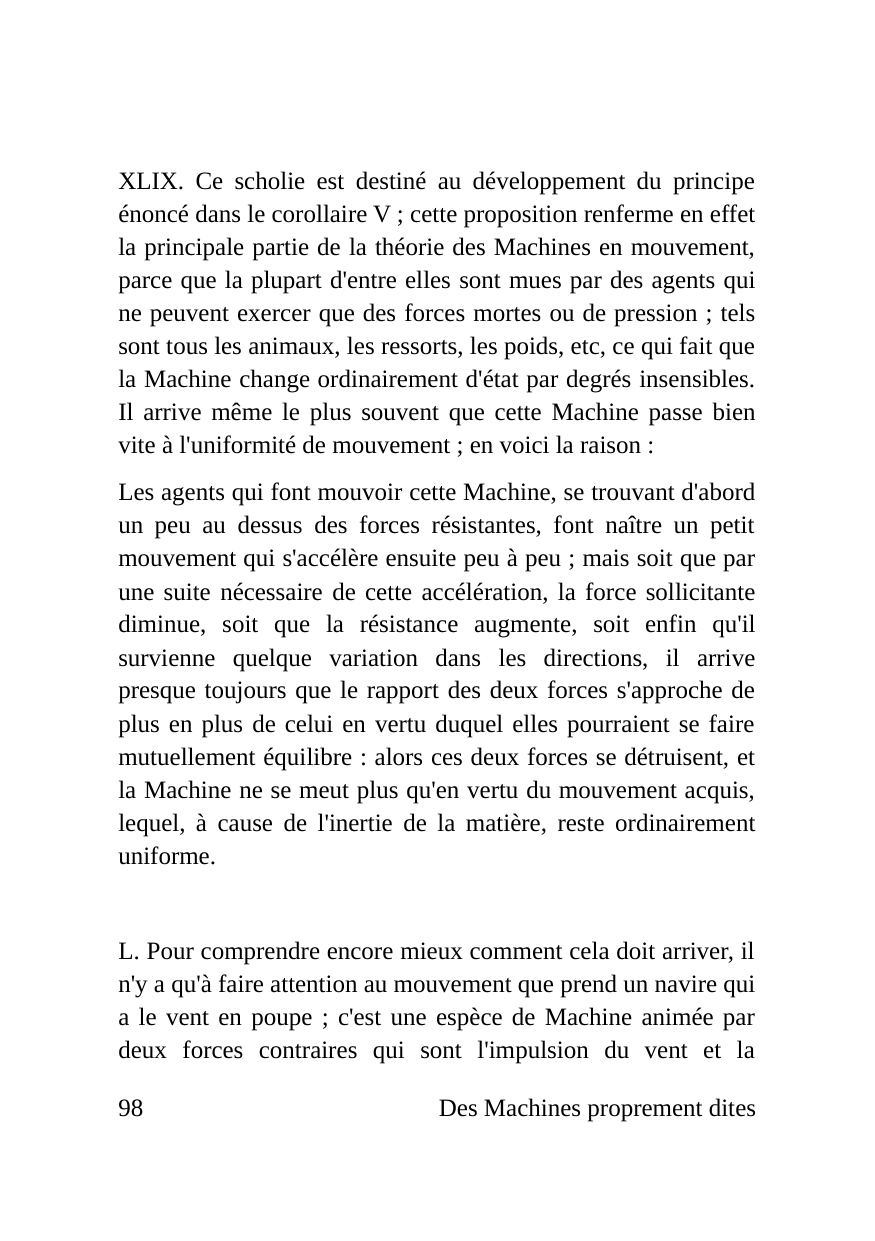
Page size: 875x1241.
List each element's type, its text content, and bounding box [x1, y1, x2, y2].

text XLIX. Ce scholie est destiné au développement du principe énoncé dans le corollaire V ; cette proposition renferme en effet la principale partie de la théorie des Machines en mouvement, parce que la plupart d'entre elles sont mues par des agents qui ne peuvent exercer que des forces mortes ou de pression ; tels sont tous les animaux, les ressorts, les poids, etc, ce qui fait que la Machine change ordinairement d'état par degrés insensibles. Il arrive même le plus souvent que cette Machine passe bien vite à l'uniformité de mouvement ; en voici la raison : [118, 166, 756, 459]
text L. Pour comprendre encore mieux comment cela doit arriver, il n'y a qu'à faire attention au mouvement que prend un navire qui a le vent en poupe ; c'est une espèce de Machine animée par deux forces contraires qui sont l'impulsion du vent et la [118, 936, 756, 1064]
text Les agents qui font mouvoir cette Machine, se trouvant d'abord un peu au dessus des forces résistantes, font naître un petit mouvement qui s'accélère ensuite peu à peu ; mais soit que par une suite nécessaire de cette accélération, la force sollicitante diminue, soit que la résistance augmente, soit enfin qu'il survienne quelque variation dans les directions, il arrive presque toujours que le rapport des deux forces s'approche de plus en plus de celui en vertu duquel elles pourraient se faire mutuellement équilibre : alors ces deux forces se détruisent, et la Machine ne se meut plus qu'en vertu du mouvement acquis, lequel, à cause de l'inertie de la matière, reste ordinairement uniforme. [118, 477, 756, 869]
